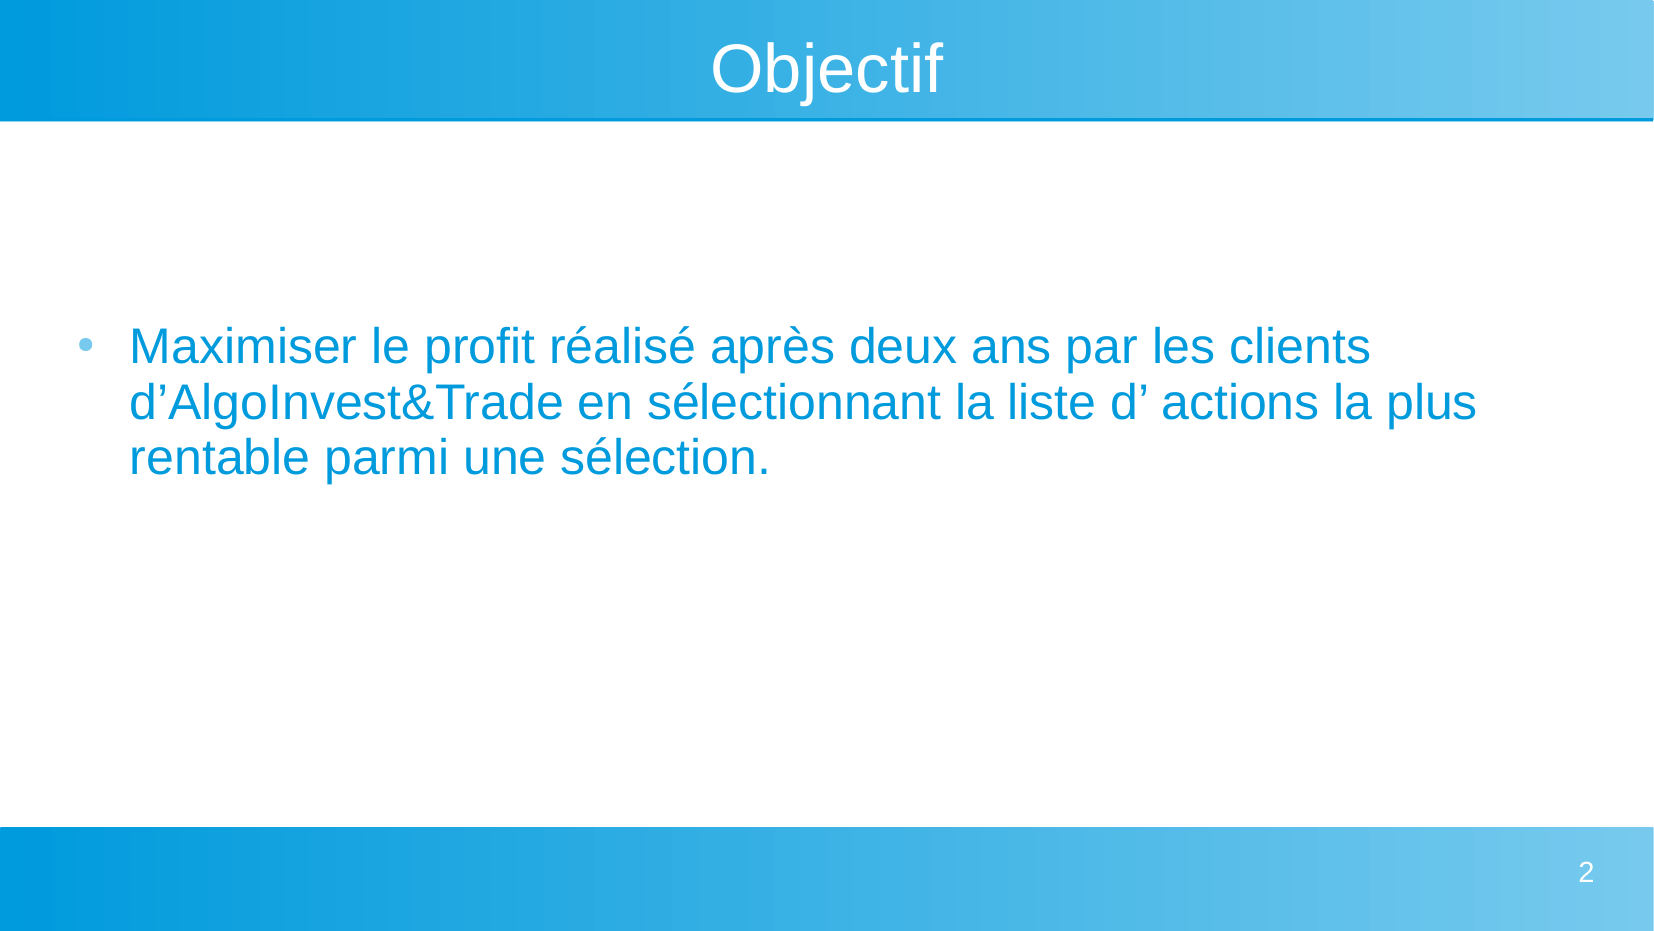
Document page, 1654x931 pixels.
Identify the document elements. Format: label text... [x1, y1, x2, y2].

title Objectif [59, 29, 1595, 108]
list Maximiser le profit réalisé après deux ans par les clients d’AlgoInvest&Trade en sélectionnant la liste d’ actions la plus rentable parmi une sélection. [59, 318, 1595, 526]
